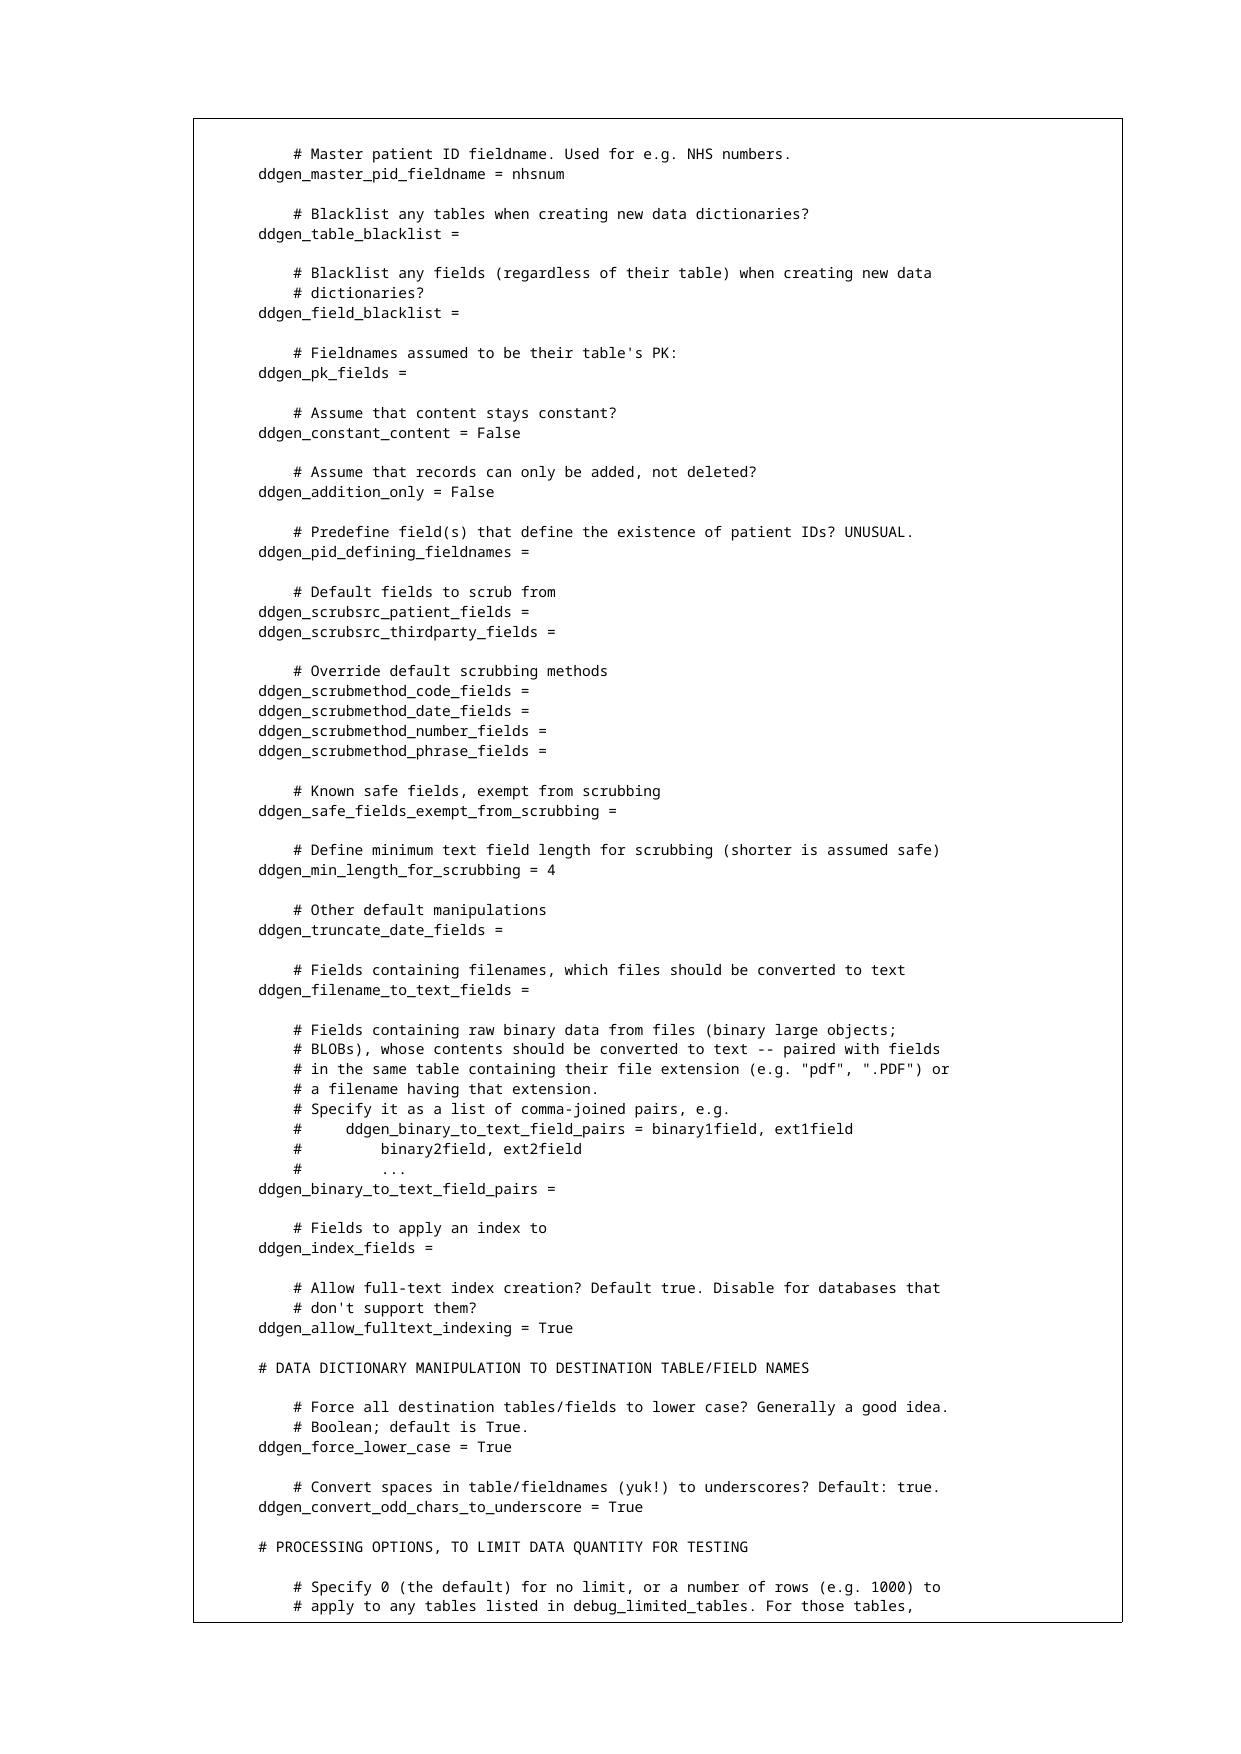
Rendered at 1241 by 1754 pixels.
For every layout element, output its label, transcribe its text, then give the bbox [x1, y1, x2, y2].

table_header # Master patient ID fieldname. Used for e.g. NHS numbers. ddgen_master_pid_fieldname = nhsnum # Blacklist any tables when creating new data dictionaries? ddgen_table_blacklist = # Blacklist any fields (regardless of their table) when creating new data # dictionaries? ddgen_field_blacklist = # Fieldnames assumed to be their table's PK: ddgen_pk_fields = # Assume that content stays constant? ddgen_constant_content = False # Assume that records can only be added, not deleted? ddgen_addition_only = False # Predefine field(s) that define the existence of patient IDs? UNUSUAL. ddgen_pid_defining_fieldnames = # Default fields to scrub from ddgen_scrubsrc_patient_fields = ddgen_scrubsrc_thirdparty_fields = # Override default scrubbing methods ddgen_scrubmethod_code_fields = ddgen_scrubmethod_date_fields = ddgen_scrubmethod_number_fields = ddgen_scrubmethod_phrase_fields = # Known safe fields, exempt from scrubbing ddgen_safe_fields_exempt_from_scrubbing = # Define minimum text field length for scrubbing (shorter is assumed safe) ddgen_min_length_for_scrubbing = 4 # Other default manipulations ddgen_truncate_date_fields = # Fields containing filenames, which files should be converted to text ddgen_filename_to_text_fields = # Fields containing raw binary data from files (binary large objects; # BLOBs), whose contents should be converted to text -- paired with fields # in the same table containing their file extension (e.g. "pdf", ".PDF") or # a filename having that extension. # Specify it as a list of comma-joined pairs, e.g. # ddgen_binary_to_text_field_pairs = binary1field, ext1field # binary2field, ext2field # ... ddgen_binary_to_text_field_pairs = # Fields to apply an index to ddgen_index_fields = # Allow full-text index creation? Default true. Disable for databases that # don't support them? ddgen_allow_fulltext_indexing = True # DATA DICTIONARY MANIPULATION TO DESTINATION TABLE/FIELD NAMES # Force all destination tables/fields to lower case? Generally a good idea. # Boolean; default is True. ddgen_force_lower_case = True # Convert spaces in table/fieldnames (yuk!) to underscores? Default: true. ddgen_convert_odd_chars_to_underscore = True # PROCESSING OPTIONS, TO LIMIT DATA QUANTITY FOR TESTING # Specify 0 (the default) for no limit, or a number of rows (e.g. 1000) to # apply to any tables listed in debug_limited_tables. For those tables, [194, 119, 1122, 1622]
